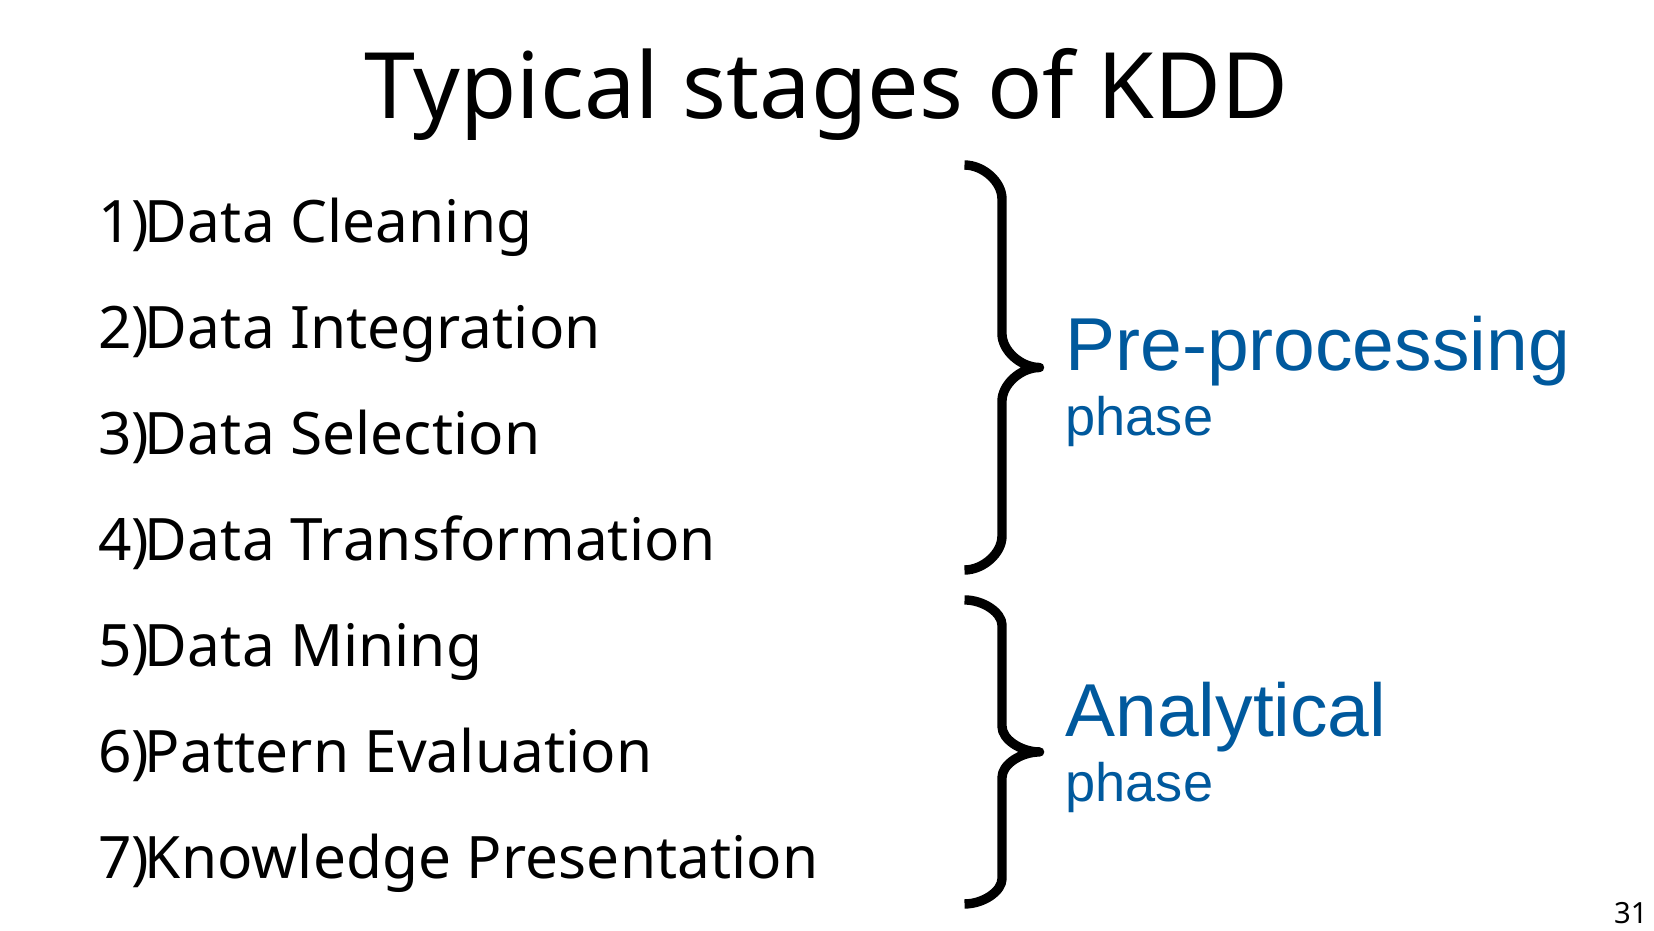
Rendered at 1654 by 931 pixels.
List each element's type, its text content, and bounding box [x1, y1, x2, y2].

text_box Pre-processing phase [1050, 294, 1621, 529]
list Data Cleaning Data Integration Data Selection Data Transformation Data Mining Pattern Evaluation Knowledge Presentation [82, 180, 1571, 901]
title Typical stages of KDD [82, 1, 1571, 166]
text_box Analytical phase [1050, 661, 1621, 821]
